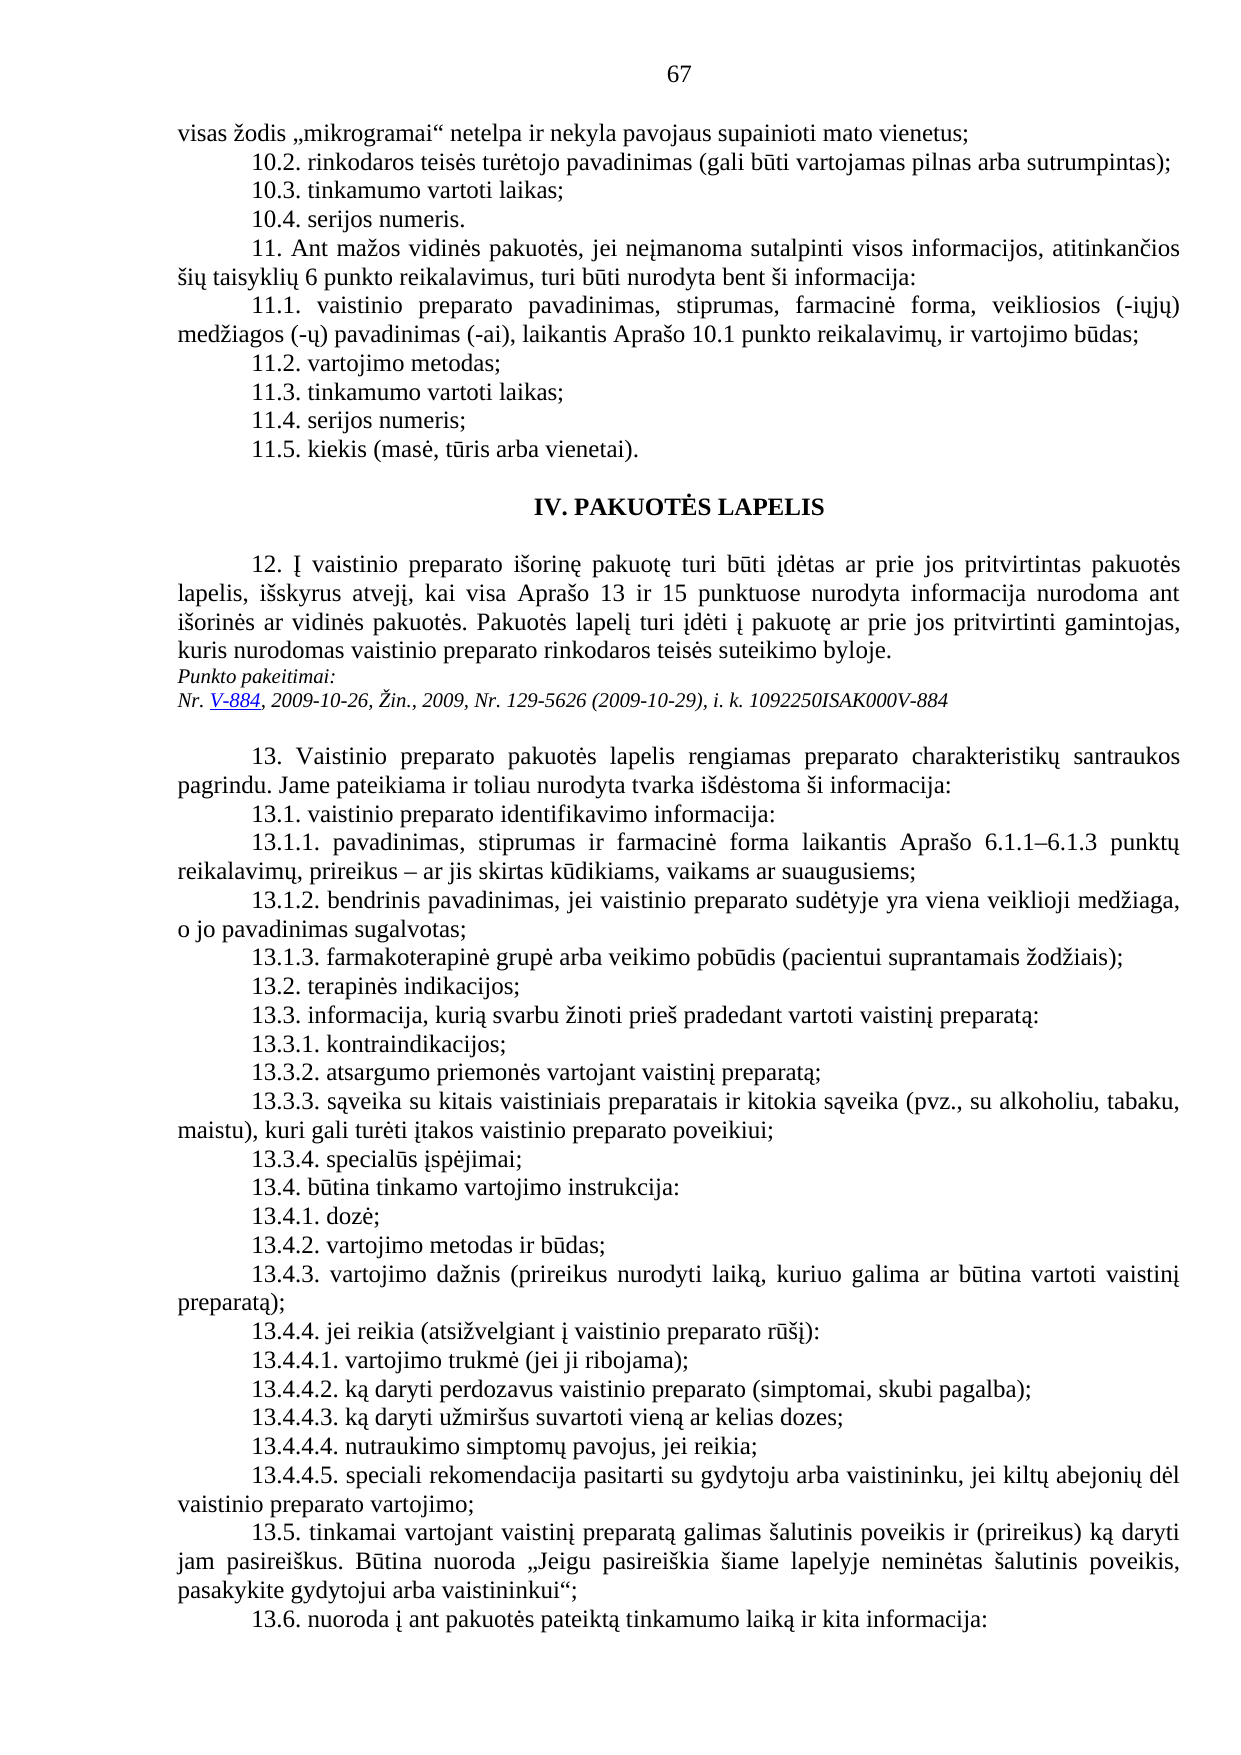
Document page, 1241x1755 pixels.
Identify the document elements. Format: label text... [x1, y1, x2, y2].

text 13.4.4.3. ką daryti užmiršus suvartoti vieną ar kelias dozes; [177, 1402, 1181, 1431]
text Nr. V-884, 2009-10-26, Žin., 2009, Nr. 129-5626 (2009-10-29), i. k. 1092250ISAK000V-884 [177, 688, 1181, 712]
text 13.4.3. vartojimo dažnis (prireikus nurodyti laiką, kuriuo galima ar būtina vartoti vaistinį preparatą); [177, 1259, 1181, 1316]
text 10.2. rinkodaros teisės turėtojo pavadinimas (gali būti vartojamas pilnas arba sutrumpintas); [177, 147, 1181, 176]
text 13. Vaistinio preparato pakuotės lapelis rengiamas preparato charakteristikų santraukos pagrindu. Jame pateikiama ir toliau nurodyta tvarka išdėstoma ši informacija: [177, 741, 1181, 799]
text Punkto pakeitimai: [177, 664, 1181, 688]
text 13.4.4.4. nutraukimo simptomų pavojus, jei reikia; [177, 1431, 1181, 1460]
text 13.4.4.1. vartojimo trukmė (jei ji ribojama); [177, 1345, 1181, 1374]
text 13.4.1. dozė; [177, 1201, 1181, 1230]
text 13.4. būtina tinkamo vartojimo instrukcija: [177, 1172, 1181, 1201]
text 11.1. vaistinio preparato pavadinimas, stiprumas, farmacinė forma, veikliosios (-iųjų) medžiagos (-ų) pavadinimas (-ai), laikantis Aprašo 10.1 punkto reikalavimų, ir vartojimo būdas; [177, 291, 1181, 348]
text 13.1.3. farmakoterapinė grupė arba veikimo pobūdis (pacientui suprantamais žodžiais); [177, 942, 1181, 971]
text 13.2. terapinės indikacijos; [177, 971, 1181, 1000]
text 13.3.4. specialūs įspėjimai; [177, 1144, 1181, 1172]
text 13.5. tinkamai vartojant vaistinį preparatą galimas šalutinis poveikis ir (prireikus) ką daryti jam pasireiškus. Būtina nuoroda „Jeigu pasireiškia šiame lapelyje neminėtas šalutinis poveikis, pasakykite gydytojui arba vaistininkui“; [177, 1517, 1181, 1604]
text 13.3.2. atsargumo priemonės vartojant vaistinį preparatą; [177, 1057, 1181, 1086]
text 13.1.2. bendrinis pavadinimas, jei vaistinio preparato sudėtyje yra viena veiklioji medžiaga, o jo pavadinimas sugalvotas; [177, 885, 1181, 942]
text 13.6. nuoroda į ant pakuotės pateiktą tinkamumo laiką ir kita informacija: [177, 1604, 1181, 1632]
text 13.3.1. kontraindikacijos; [177, 1029, 1181, 1057]
text 10.3. tinkamumo vartoti laikas; [177, 176, 1181, 204]
text 13.3. informacija, kurią svarbu žinoti prieš pradedant vartoti vaistinį preparatą: [177, 1000, 1181, 1029]
text 13.4.4.2. ką daryti perdozavus vaistinio preparato (simptomai, skubi pagalba); [177, 1374, 1181, 1402]
text 13.1.1. pavadinimas, stiprumas ir farmacinė forma laikantis Aprašo 6.1.1–6.1.3 punktų reikalavimų, prireikus – ar jis skirtas kūdikiams, vaikams ar suaugusiems; [177, 827, 1181, 885]
text 11.5. kiekis (masė, tūris arba vienetai). [177, 434, 1181, 463]
text 11. Ant mažos vidinės pakuotės, jei neįmanoma sutalpinti visos informacijos, atitinkančios šių taisyklių 6 punkto reikalavimus, turi būti nurodyta bent ši informacija: [177, 233, 1181, 291]
text 10.4. serijos numeris. [177, 204, 1181, 233]
text 13.1. vaistinio preparato identifikavimo informacija: [177, 799, 1181, 827]
text IV. PAKUOTĖS LAPELIS [177, 492, 1181, 521]
text 13.4.2. vartojimo metodas ir būdas; [177, 1230, 1181, 1259]
text 11.4. serijos numeris; [177, 406, 1181, 434]
text 12. Į vaistinio preparato išorinę pakuotę turi būti įdėtas ar prie jos pritvirtintas pakuotės lapelis, išskyrus atvejį, kai visa Aprašo 13 ir 15 punktuose nurodyta informacija nurodoma ant išorinės ar vidinės pakuotės. Pakuotės lapelį turi įdėti į pakuotę ar prie jos pritvirtinti gamintojas, kuris nurodomas vaistinio preparato rinkodaros teisės suteikimo byloje. [177, 549, 1181, 664]
text 13.3.3. sąveika su kitais vaistiniais preparatais ir kitokia sąveika (pvz., su alkoholiu, tabaku, maistu), kuri gali turėti įtakos vaistinio preparato poveikiui; [177, 1086, 1181, 1144]
text 13.4.4.5. speciali rekomendacija pasitarti su gydytoju arba vaistininku, jei kiltų abejonių dėl vaistinio preparato vartojimo; [177, 1460, 1181, 1517]
text 11.2. vartojimo metodas; [177, 348, 1181, 377]
text visas žodis „mikrogramai“ netelpa ir nekyla pavojaus supainioti mato vienetus; [177, 118, 1181, 147]
text 11.3. tinkamumo vartoti laikas; [177, 377, 1181, 406]
text 13.4.4. jei reikia (atsižvelgiant į vaistinio preparato rūšį): [177, 1316, 1181, 1345]
